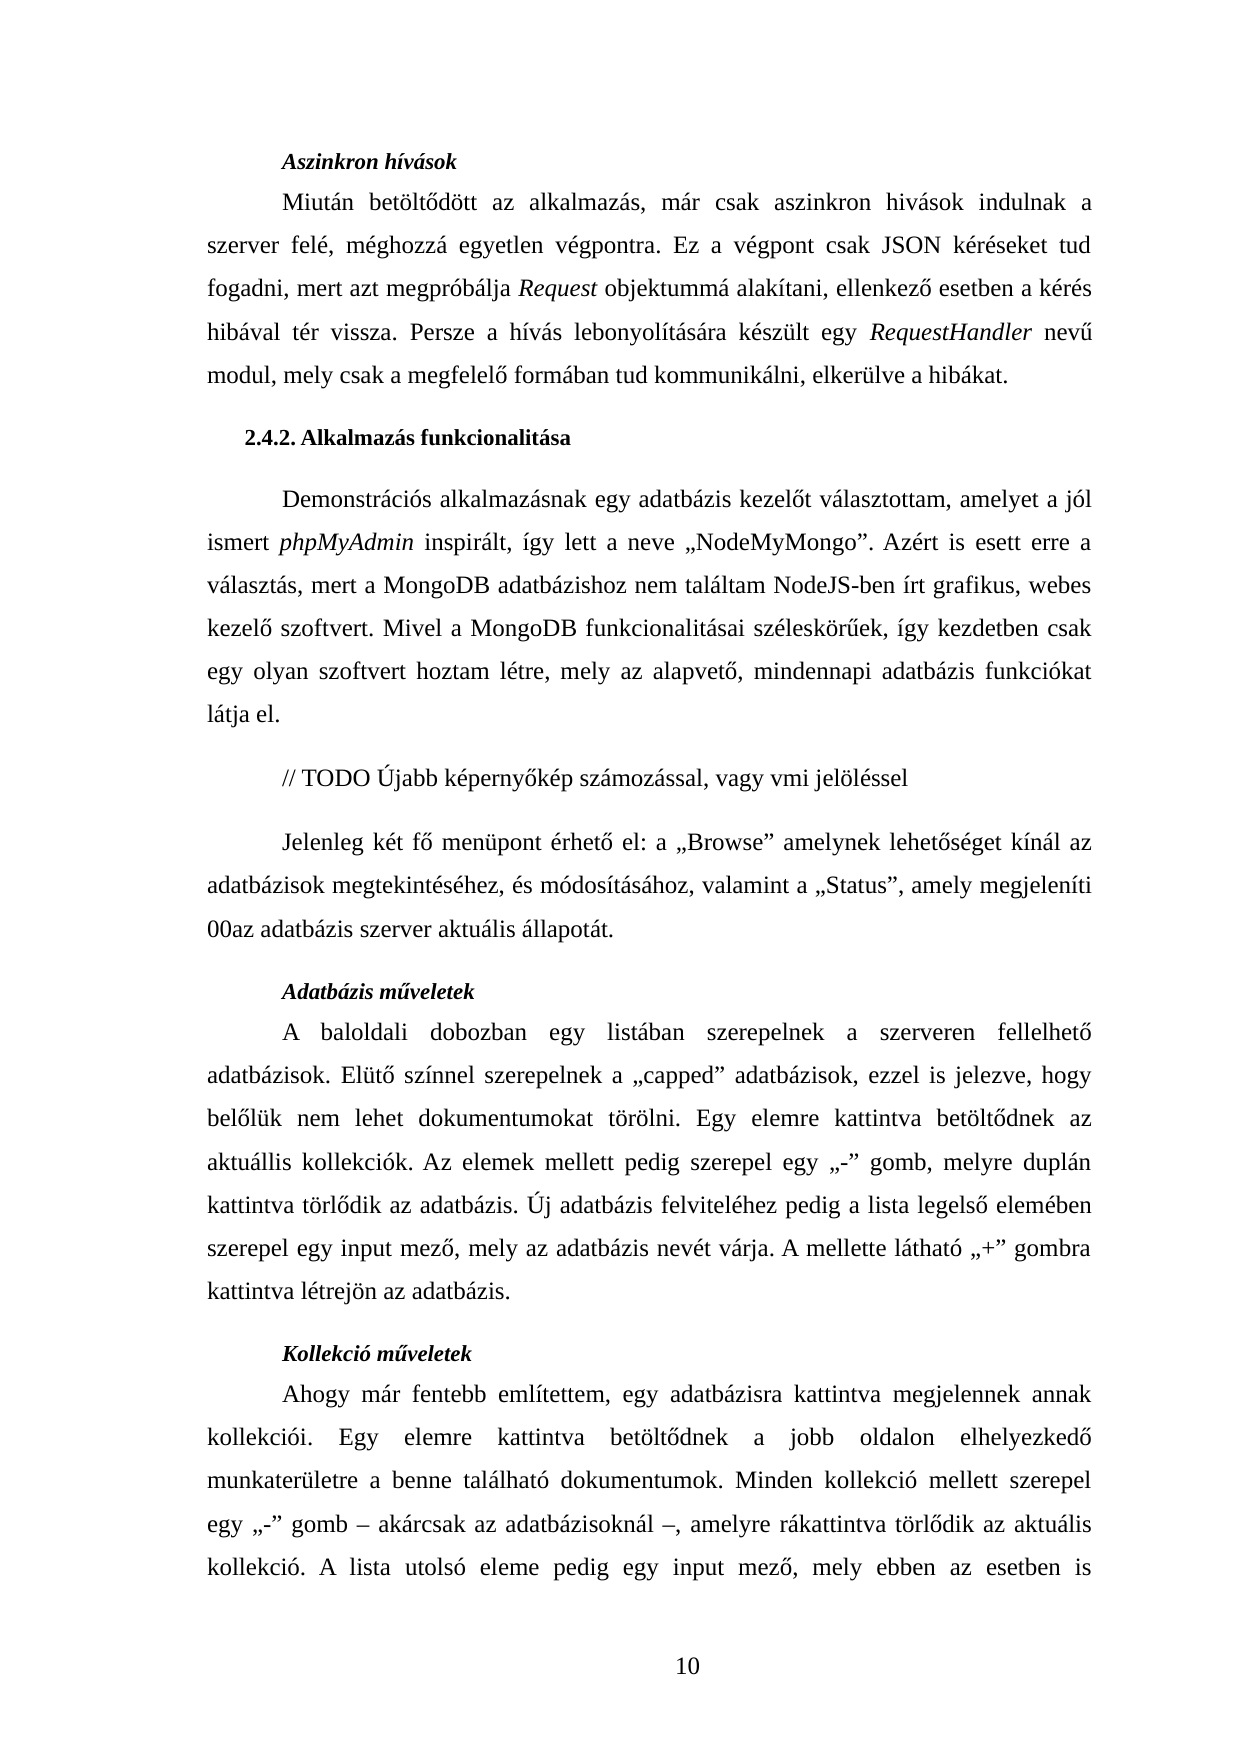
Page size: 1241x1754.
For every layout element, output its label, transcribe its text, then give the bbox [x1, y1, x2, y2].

subtitle 2.4.2. Alkalmazás funkcionalitása [244, 424, 1092, 450]
text Demonstrációs alkalmazásnak egy adatbázis kezelőt választottam, amelyet a jól ismert phpMyAdmin inspirált, így lett a neve „NodeMyMongo”. Azért is esett erre a választás, mert a MongoDB adatbázishoz nem találtam NodeJS-ben írt grafikus, webes kezelő szoftvert. Mivel a MongoDB funkcionalitásai széleskörűek, így kezdetben csak egy olyan szoftvert hoztam létre, mely az alapvető, mindennapi adatbázis funkciókat látja el. [207, 484, 1092, 728]
text Jelenleg két fő menüpont érhető el: a „Browse” amelynek lehetőséget kínál az adatbázisok megtekintéséhez, és módosításához, valamint a „Status”, amely megjeleníti 00az adatbázis szerver aktuális állapotát. [207, 827, 1092, 942]
text A baloldali dobozban egy listában szerepelnek a szerveren fellelhető adatbázisok. Elütő színnel szerepelnek a „capped” adatbázisok, ezzel is jelezve, hogy belőlük nem lehet dokumentumokat törölni. Egy elemre kattintva betöltődnek az aktuállis kollekciók. Az elemek mellett pedig szerepel egy „-” gomb, melyre duplán kattintva törlődik az adatbázis. Új adatbázis felviteléhez pedig a lista legelső elemében szerepel egy input mező, mely az adatbázis nevét várja. A mellette látható „+” gombra kattintva létrejön az adatbázis. [207, 1017, 1092, 1305]
text Miután betöltődött az alkalmazás, már csak aszinkron hivások indulnak a szerver felé, méghozzá egyetlen végpontra. Ez a végpont csak JSON kéréseket tud fogadni, mert azt megpróbálja Request objektummá alakítani, ellenkező esetben a kérés hibával tér vissza. Persze a hívás lebonyolítására készült egy RequestHandler nevű modul, mely csak a megfelelő formában tud kommunikálni, elkerülve a hibákat. [207, 187, 1092, 388]
text // TODO Újabb képernyőkép számozással, vagy vmi jelöléssel [207, 763, 1092, 792]
subtitle Kollekció műveletek [244, 1340, 1092, 1366]
subtitle Aszinkron hívások [244, 148, 1092, 174]
text Ahogy már fentebb említettem, egy adatbázisra kattintva megjelennek annak kollekciói. Egy elemre kattintva betöltődnek a jobb oldalon elhelyezkedő munkaterületre a benne található dokumentumok. Minden kollekció mellett szerepel egy „-” gomb – akárcsak az adatbázisoknál –, amelyre rákattintva törlődik az aktuális kollekció. A lista utolsó eleme pedig egy input mező, mely ebben az esetben is [207, 1379, 1092, 1581]
subtitle Adatbázis műveletek [244, 978, 1092, 1004]
